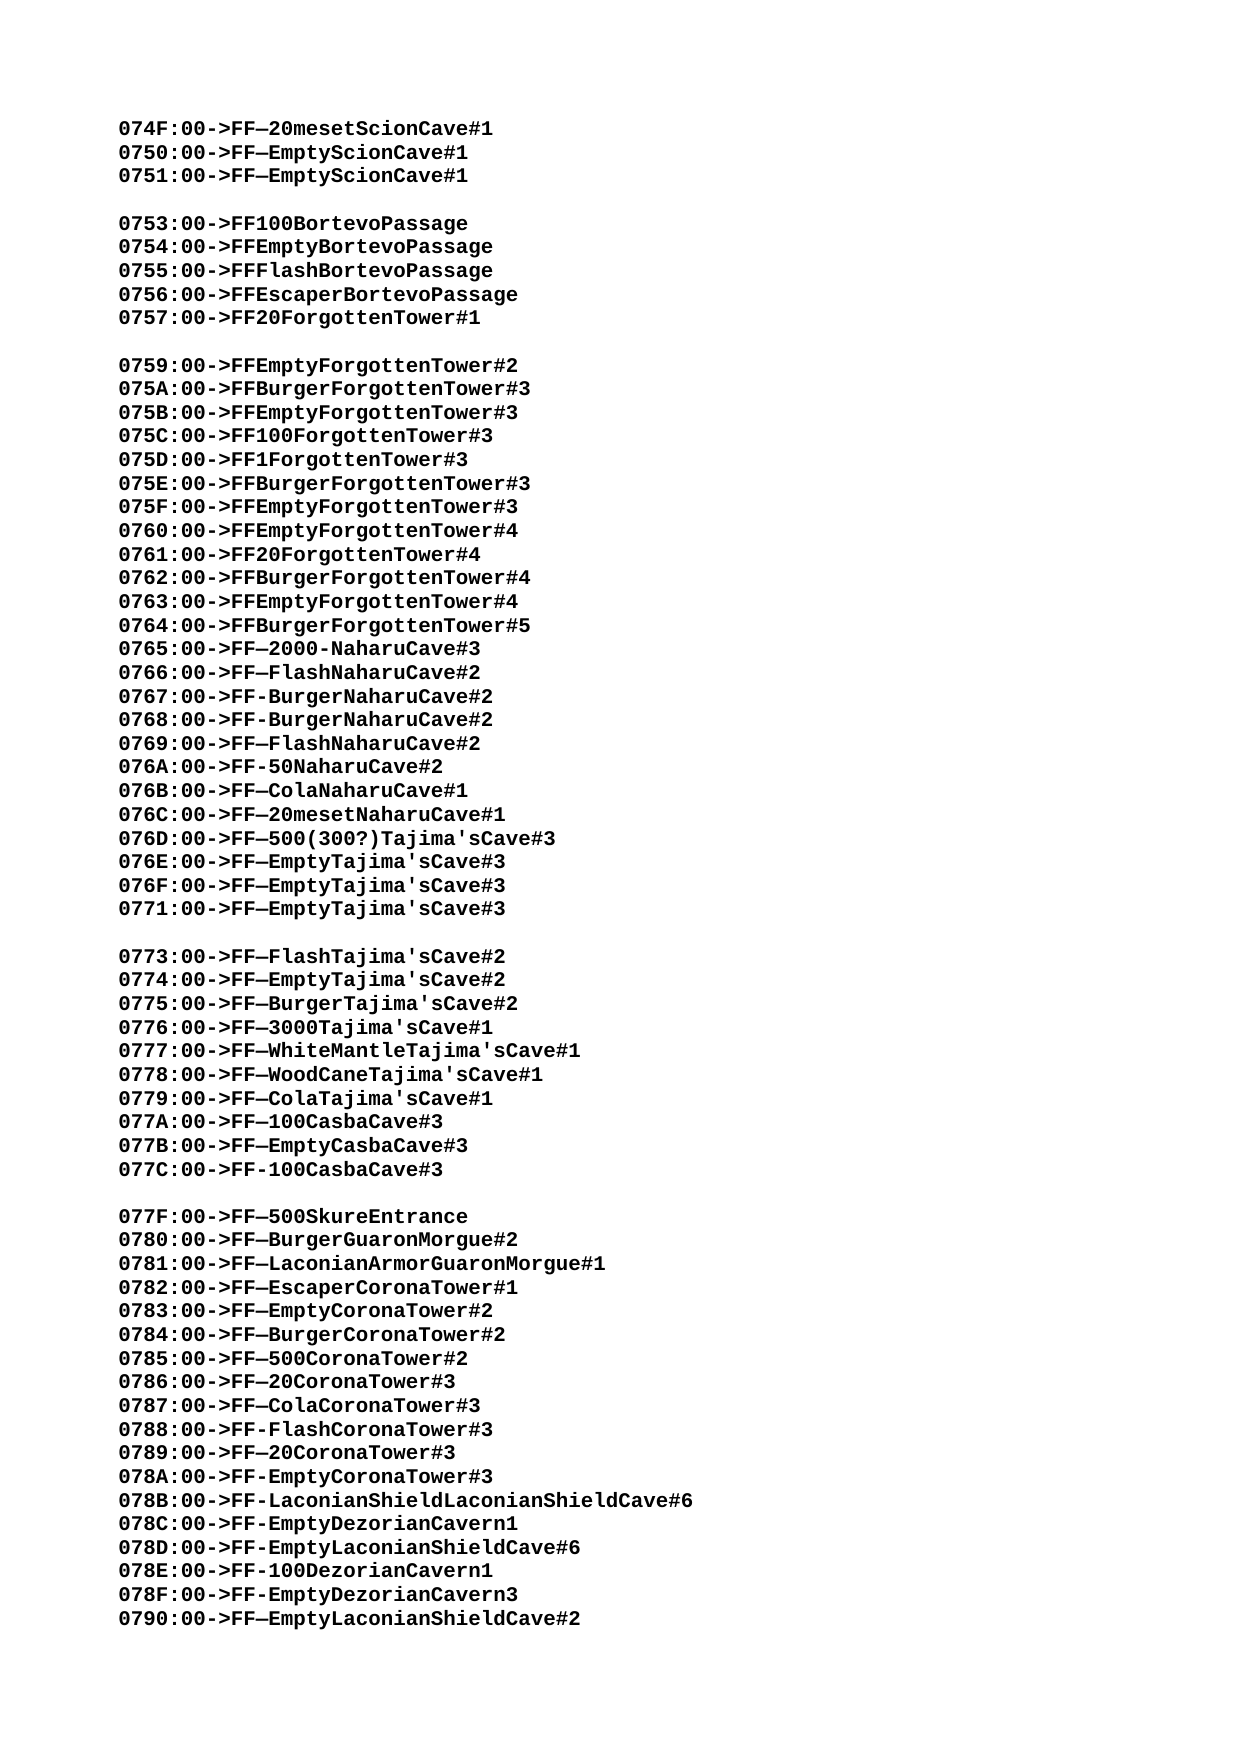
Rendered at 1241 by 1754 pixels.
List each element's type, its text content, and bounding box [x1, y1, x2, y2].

text 0757:00->FF20ForgottenTower#1 [118, 307, 1122, 331]
text 0784:00->FF—BurgerCoronaTower#2 [118, 1324, 1122, 1348]
text 078F:00->FF-EmptyDezorianCavern3 [118, 1584, 1122, 1608]
text 0765:00->FF—2000-NaharuCave#3 [118, 638, 1122, 662]
text 0764:00->FFBurgerForgottenTower#5 [118, 615, 1122, 638]
text 077C:00->FF-100CasbaCave#3 [118, 1158, 1122, 1182]
text 0769:00->FF—FlashNaharuCave#2 [118, 733, 1122, 757]
text 076C:00->FF—20mesetNaharuCave#1 [118, 804, 1122, 827]
text 0790:00->FF—EmptyLaconianShieldCave#2 [118, 1608, 1122, 1631]
text 076D:00->FF—500(300?)Tajima'sCave#3 [118, 827, 1122, 851]
text 0782:00->FF—EscaperCoronaTower#1 [118, 1277, 1122, 1300]
text 075A:00->FFBurgerForgottenTower#3 [118, 378, 1122, 402]
text 076B:00->FF—ColaNaharuCave#1 [118, 780, 1122, 804]
text 0777:00->FF—WhiteMantleTajima'sCave#1 [118, 1040, 1122, 1064]
text 076E:00->FF—EmptyTajima'sCave#3 [118, 851, 1122, 875]
text 078E:00->FF-100DezorianCavern1 [118, 1561, 1122, 1584]
text 076A:00->FF-50NaharuCave#2 [118, 757, 1122, 780]
text 0785:00->FF—500CoronaTower#2 [118, 1348, 1122, 1371]
text 078A:00->FF-EmptyCoronaTower#3 [118, 1466, 1122, 1489]
text 0759:00->FFEmptyForgottenTower#2 [118, 354, 1122, 378]
text 0787:00->FF—ColaCoronaTower#3 [118, 1395, 1122, 1419]
text 0778:00->FF—WoodCaneTajima'sCave#1 [118, 1064, 1122, 1088]
text 0780:00->FF—BurgerGuaronMorgue#2 [118, 1229, 1122, 1253]
text 075F:00->FFEmptyForgottenTower#3 [118, 496, 1122, 520]
text 0750:00->FF—EmptyScionCave#1 [118, 142, 1122, 165]
text 078C:00->FF-EmptyDezorianCavern1 [118, 1513, 1122, 1537]
text 0771:00->FF—EmptyTajima'sCave#3 [118, 898, 1122, 922]
text 0755:00->FFFlashBortevoPassage [118, 260, 1122, 284]
text 074F:00->FF—20mesetScionCave#1 [118, 118, 1122, 142]
text 0753:00->FF100BortevoPassage [118, 213, 1122, 236]
text 075E:00->FFBurgerForgottenTower#3 [118, 473, 1122, 496]
text 0761:00->FF20ForgottenTower#4 [118, 544, 1122, 567]
text 075D:00->FF1ForgottenTower#3 [118, 449, 1122, 473]
text 0786:00->FF—20CoronaTower#3 [118, 1371, 1122, 1395]
text 0774:00->FF—EmptyTajima'sCave#2 [118, 969, 1122, 993]
text 0768:00->FF-BurgerNaharuCave#2 [118, 709, 1122, 733]
text 075B:00->FFEmptyForgottenTower#3 [118, 402, 1122, 426]
text 0762:00->FFBurgerForgottenTower#4 [118, 567, 1122, 591]
text 0781:00->FF—LaconianArmorGuaronMorgue#1 [118, 1253, 1122, 1277]
text 075C:00->FF100ForgottenTower#3 [118, 426, 1122, 449]
text 076F:00->FF—EmptyTajima'sCave#3 [118, 875, 1122, 898]
text 0760:00->FFEmptyForgottenTower#4 [118, 520, 1122, 544]
text 0767:00->FF-BurgerNaharuCave#2 [118, 686, 1122, 709]
text 077F:00->FF—500SkureEntrance [118, 1206, 1122, 1229]
text 0779:00->FF—ColaTajima'sCave#1 [118, 1088, 1122, 1111]
text 0773:00->FF—FlashTajima'sCave#2 [118, 946, 1122, 969]
text 0775:00->FF—BurgerTajima'sCave#2 [118, 993, 1122, 1017]
text 078D:00->FF-EmptyLaconianShieldCave#6 [118, 1537, 1122, 1561]
text 077B:00->FF—EmptyCasbaCave#3 [118, 1135, 1122, 1158]
text 078B:00->FF-LaconianShieldLaconianShieldCave#6 [118, 1489, 1122, 1513]
text 077A:00->FF—100CasbaCave#3 [118, 1111, 1122, 1135]
text 0783:00->FF—EmptyCoronaTower#2 [118, 1300, 1122, 1324]
text 0754:00->FFEmptyBortevoPassage [118, 236, 1122, 260]
text 0751:00->FF—EmptyScionCave#1 [118, 165, 1122, 189]
text 0776:00->FF—3000Tajima'sCave#1 [118, 1017, 1122, 1040]
text 0766:00->FF—FlashNaharuCave#2 [118, 662, 1122, 686]
text 0788:00->FF-FlashCoronaTower#3 [118, 1419, 1122, 1442]
text 0756:00->FFEscaperBortevoPassage [118, 284, 1122, 307]
text 0789:00->FF—20CoronaTower#3 [118, 1442, 1122, 1466]
text 0763:00->FFEmptyForgottenTower#4 [118, 591, 1122, 615]
